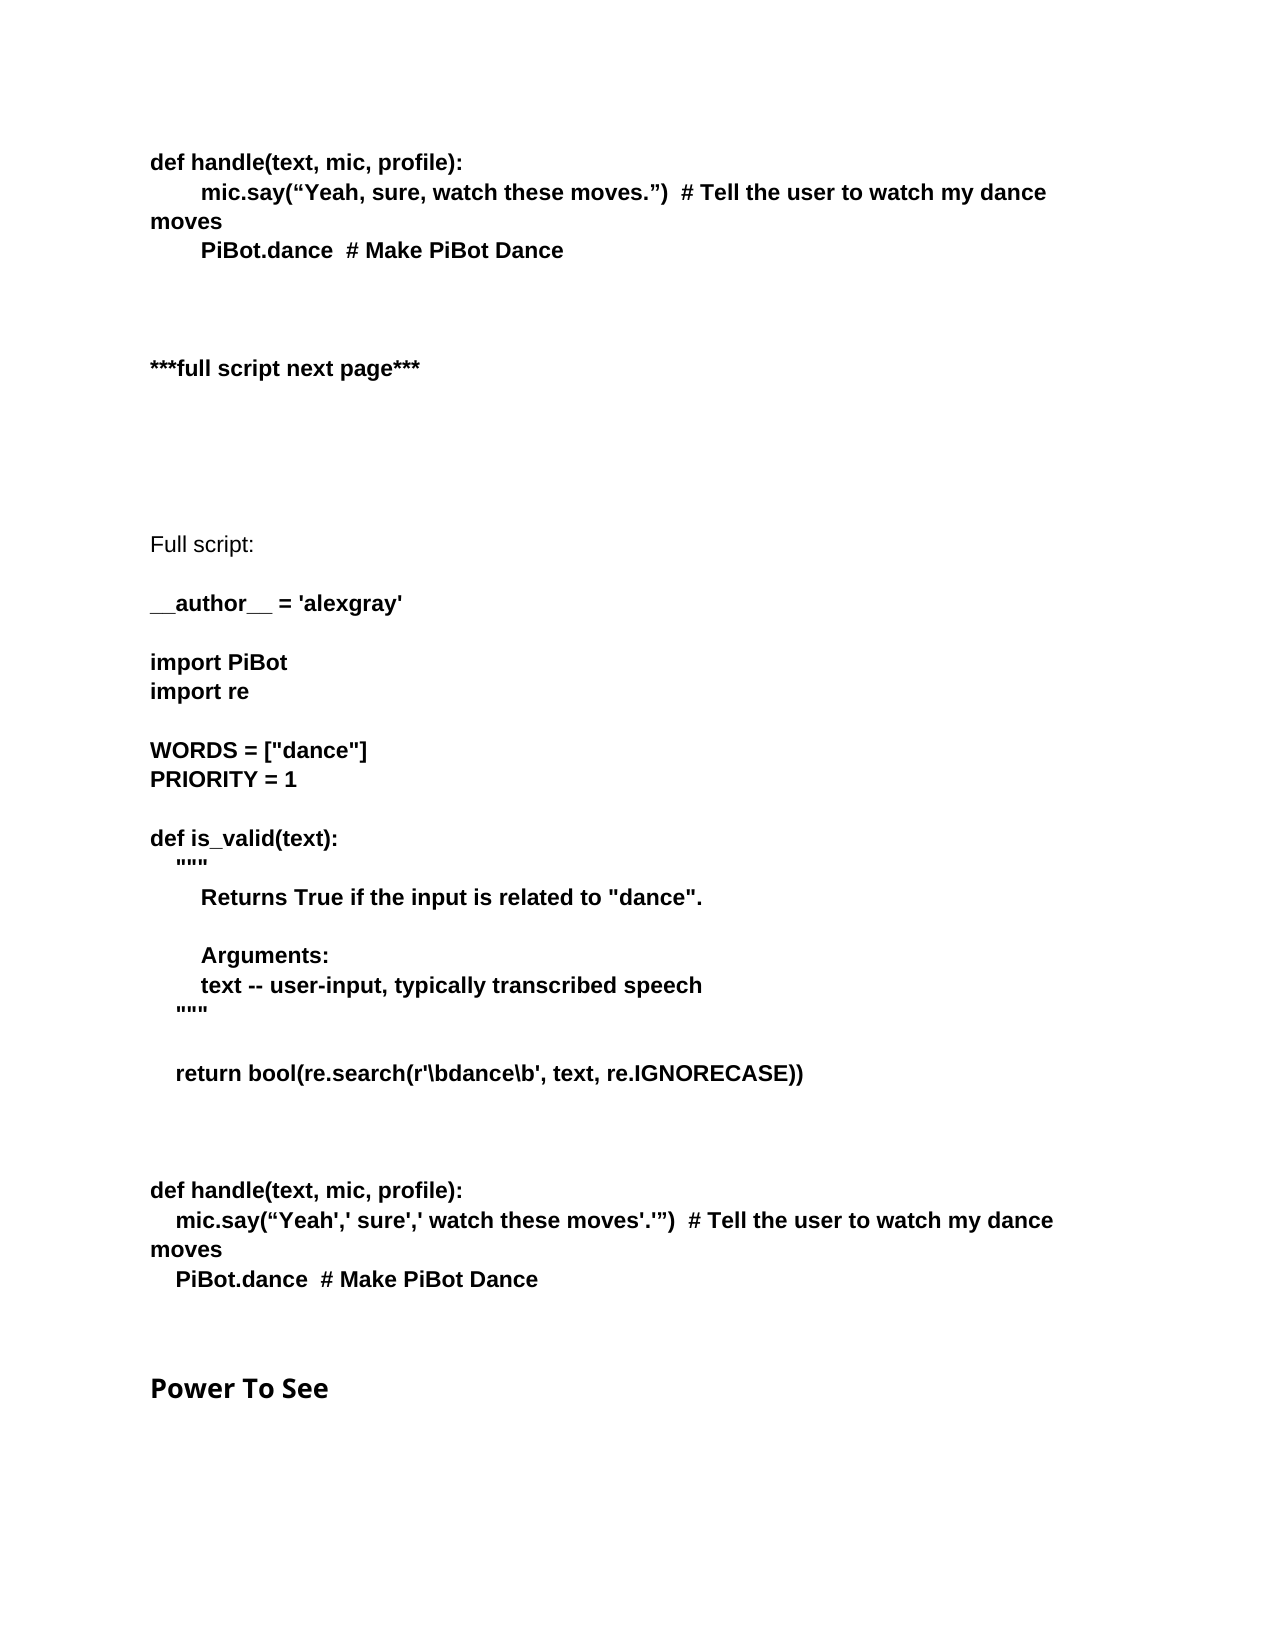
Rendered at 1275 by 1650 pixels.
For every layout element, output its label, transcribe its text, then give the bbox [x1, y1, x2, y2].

text mic.say(“Yeah',' sure',' watch these moves'.'”) # Tell the user to watch my dance moves [150, 1207, 1125, 1262]
text ***full script next page*** [150, 356, 1125, 381]
text Returns True if the input is related to "dance". [150, 884, 1125, 910]
text def handle(text, mic, profile): [150, 1178, 1125, 1204]
text PiBot.dance # Make PiBot Dance [150, 238, 1125, 264]
text Arguments: [150, 943, 1125, 969]
text import PiBot [150, 649, 1125, 675]
text __author__ = 'alexgray' [150, 591, 1125, 616]
text """ [150, 1002, 1125, 1027]
text text -- user-input, typically transcribed speech [150, 972, 1125, 998]
text def is_valid(text): [150, 826, 1125, 851]
text """ [150, 855, 1125, 881]
text PiBot.dance # Make PiBot Dance [150, 1266, 1125, 1292]
text def handle(text, mic, profile): mic.say(“Yeah, sure, watch these moves.”) # Tell the user to watch my dance moves [150, 150, 1125, 234]
subtitle Power To See [150, 1370, 1125, 1407]
text PRIORITY = 1 [150, 767, 1125, 792]
text import re [150, 679, 1125, 704]
text return bool(re.search(r'\bdance\b', text, re.IGNORECASE)) [150, 1061, 1125, 1086]
text Full script: [150, 532, 1125, 557]
text WORDS = ["dance"] [150, 737, 1125, 763]
